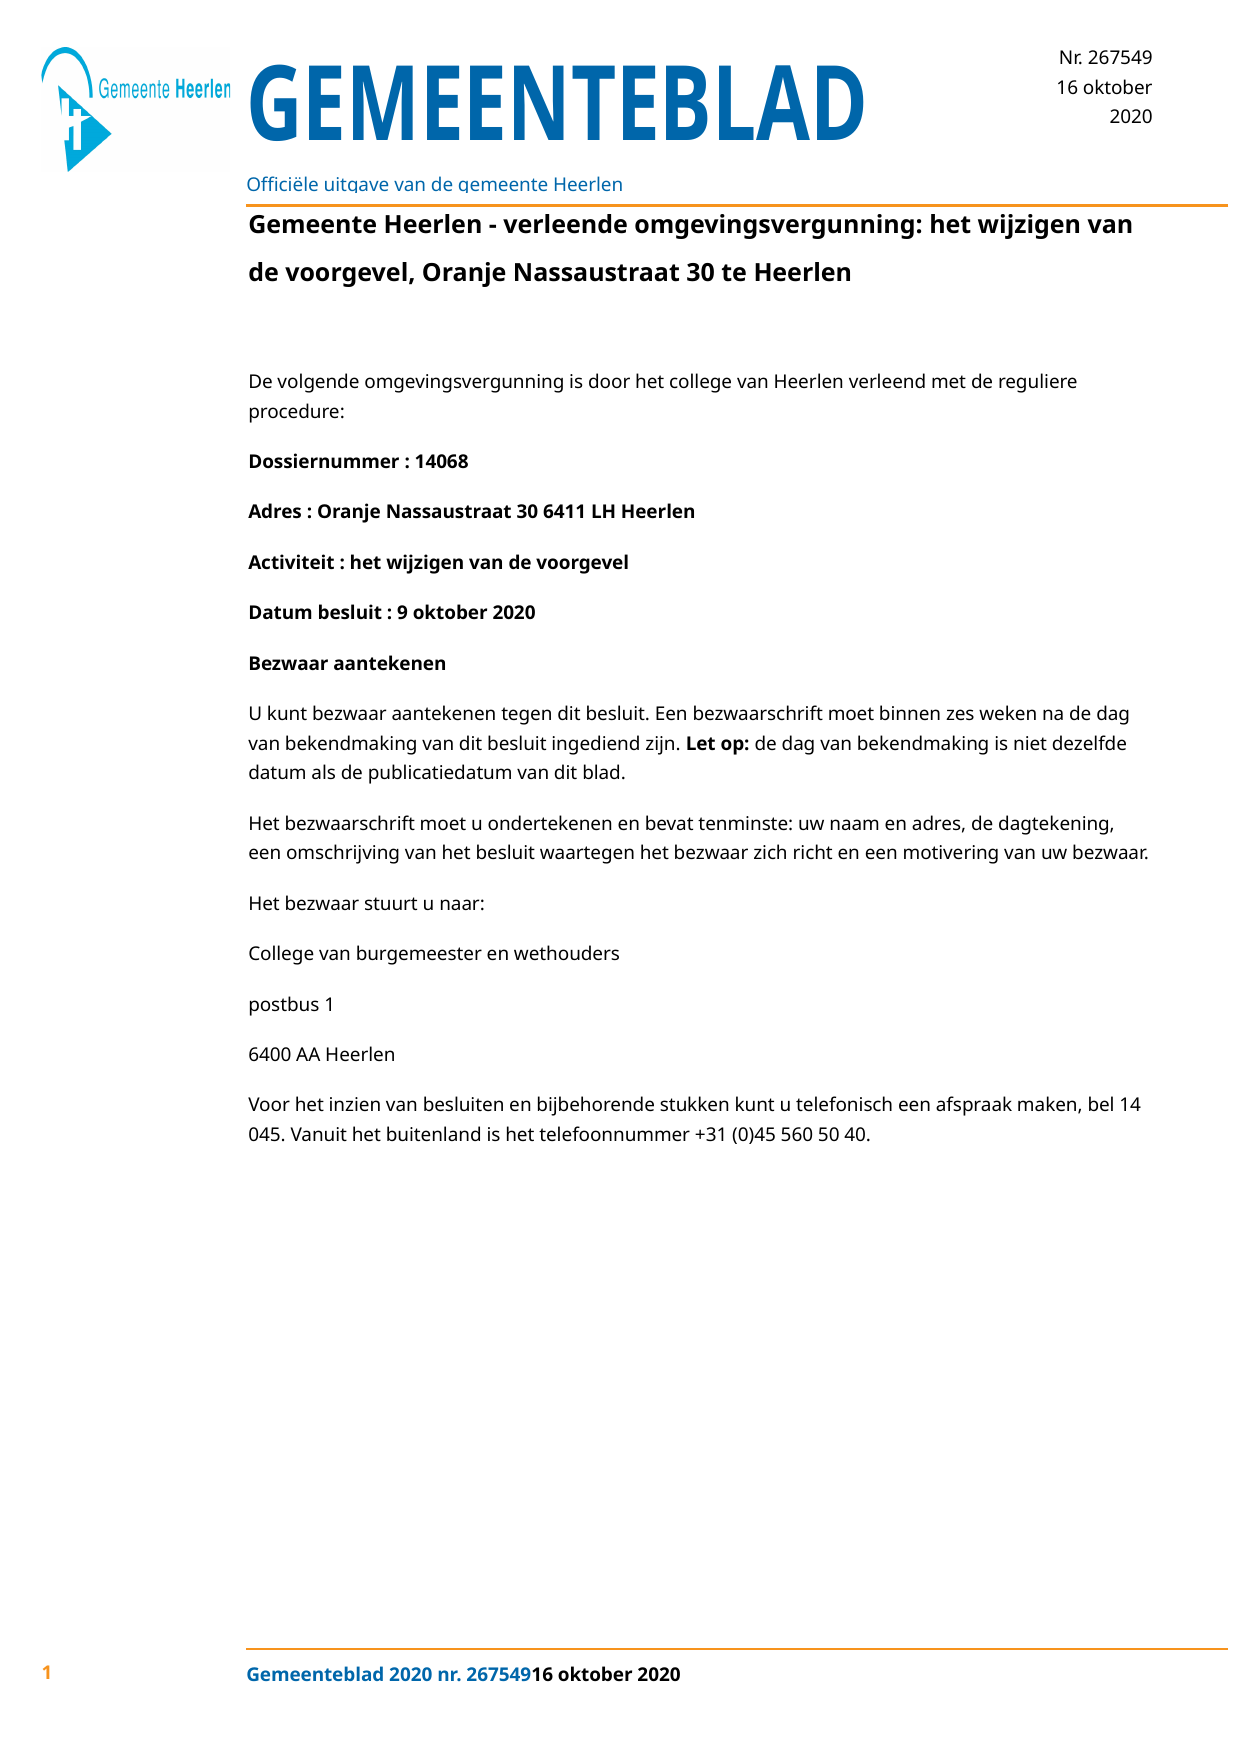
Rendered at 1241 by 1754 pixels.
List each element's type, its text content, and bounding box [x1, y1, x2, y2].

picture [41, 47, 59, 70]
picture [41, 47, 231, 172]
text Bezwaar aantekenen [248, 650, 1152, 676]
text U kunt bezwaar aantekenen tegen dit besluit. Een bezwaarschrift moet binnen zes weken na de dag van bekendmaking van dit besluit ingediend zijn. Let op: de dag van bekendmaking is niet dezelfde datum als de publicatiedatum van dit blad. [248, 700, 1152, 785]
text Het bezwaar stuurt u naar: [248, 890, 1152, 916]
text Voor het inzien van besluiten en bijbehorende stukken kunt u telefonisch een afspraak maken, bel 14 045. Vanuit het buitenland is het telefoonnummer +31 (0)45 560 50 40. [248, 1092, 1152, 1147]
text postbus 1 [248, 991, 1152, 1017]
text College van burgemeester en wethouders [248, 940, 1152, 966]
text 6400 AA Heerlen [248, 1041, 1152, 1067]
text Adres : Oranje Nassaustraat 30 6411 LH Heerlen [248, 499, 1152, 524]
text Gemeente Heerlen - verleende omgevingsvergunning: het wijzigen van de voorgevel, Oranje Nassaustraat 30 te Heerlen [248, 207, 1152, 288]
text Datum besluit : 9 oktober 2020 [248, 599, 1152, 625]
text De volgende omgevingsvergunning is door het college van Heerlen verleend met de reguliere procedure: [248, 368, 1152, 424]
text Activiteit : het wijzigen van de voorgevel [248, 549, 1152, 575]
text Dossiernummer : 14068 [248, 448, 1152, 474]
text Het bezwaarschrift moet u ondertekenen en bevat tenminste: uw naam en adres, de dagtekening, een omschrijving van het besluit waartegen het bezwaar zich richt en een motivering van uw bezwaar. [248, 810, 1152, 865]
